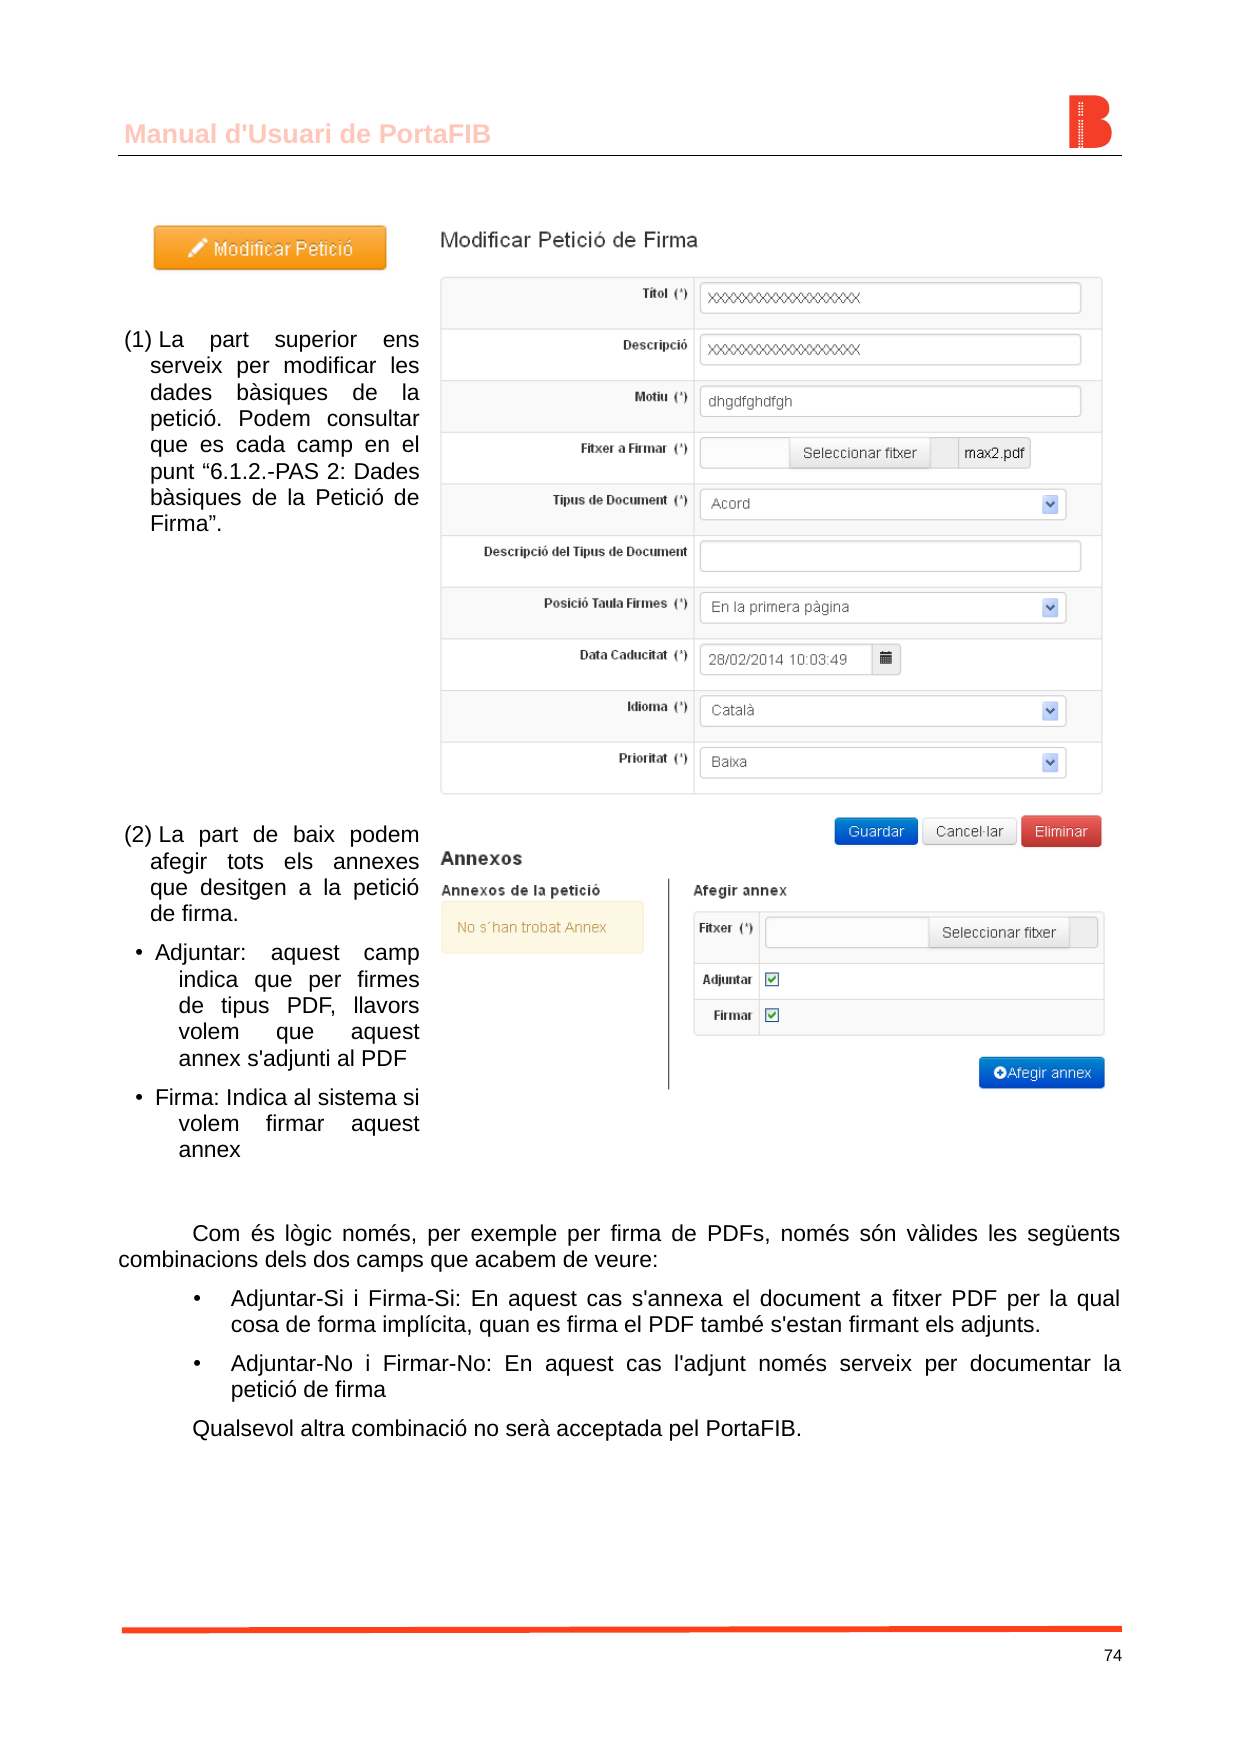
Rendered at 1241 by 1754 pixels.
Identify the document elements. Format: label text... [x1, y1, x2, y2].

list Adjuntar-No i Firmar-No: En aquest cas l'adjunt només serveix per documentar la petició de firma [193, 1350, 1122, 1403]
text Com és lògic només, per exemple per firma de PDFs, només són vàlides les següents combinacions dels dos camps que acabem de veure: [118, 1219, 1122, 1272]
picture [431, 221, 1112, 1099]
picture [1063, 94, 1117, 150]
list Adjuntar-Si i Firma-Si: En aquest cas s'annexa el document a fitxer PDF per la qual cosa de forma implícita, quan es firma el PDF també s'estan firmant els adjunts. [193, 1285, 1122, 1337]
text Qualsevol altra combinació no serà acceptada pel PortaFIB. [118, 1415, 1122, 1442]
table_header La part superior ens serveix per modificar les dades bàsiques de la petició. Podem consultar que es cada camp en el punt “6.1.2.-PAS 2: Dades bàsiques de la Petició de Firma”. La part de baix podem afegir tots els annexes que desitgen a la petició de firma. Adjuntar: aquest camp indica que per firmes de tipus PDF, llavors volem que aquest annex s'adjunti al PDF Firma: Indica al sistema si volem firmar aquest annex [118, 216, 425, 1181]
picture [151, 221, 393, 275]
table_header [425, 216, 1122, 1181]
